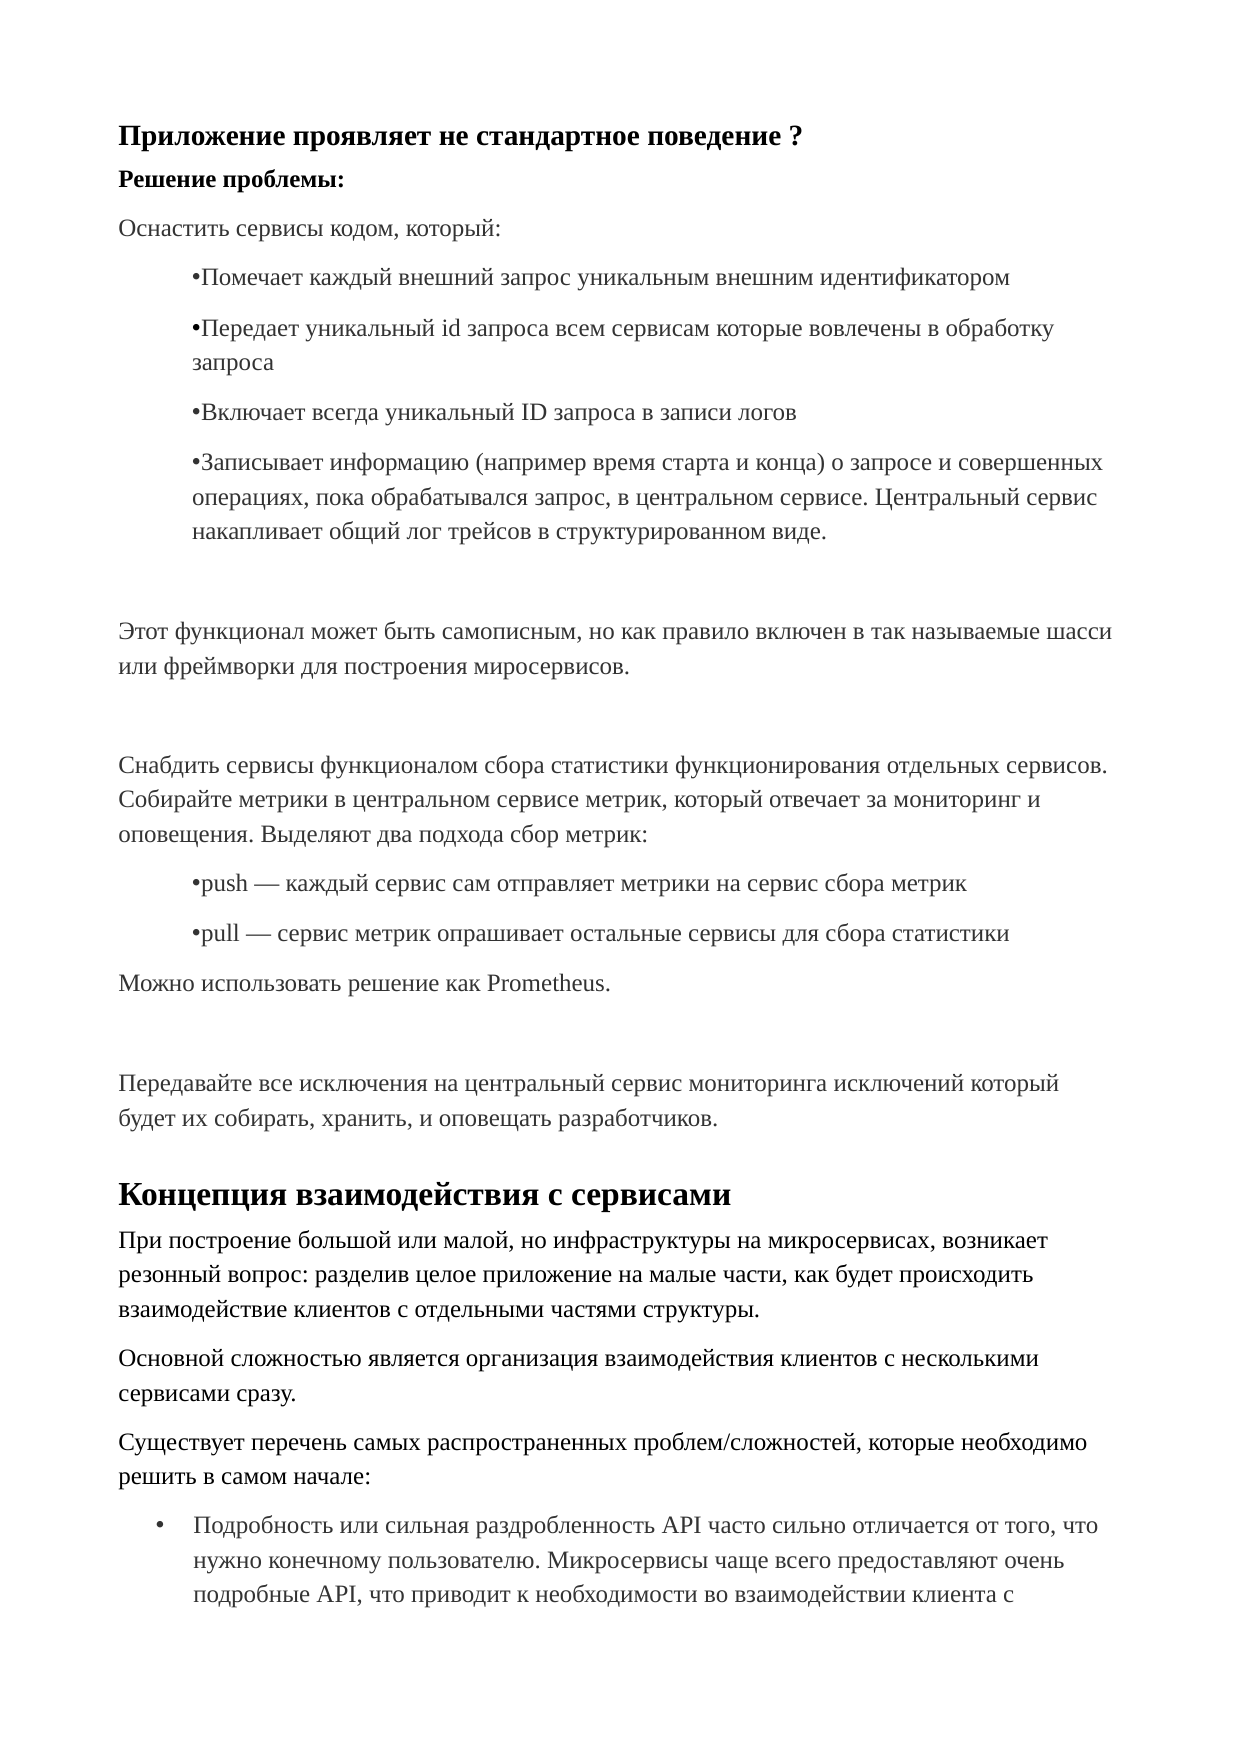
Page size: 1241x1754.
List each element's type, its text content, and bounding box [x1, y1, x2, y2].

list pull — сервис метрик опрашивает остальные сервисы для сбора статистики [118, 918, 1122, 947]
text Этот функционал может быть самописным, но как правило включен в так называемые шасси или фреймворки для построения миросервисов. [118, 616, 1122, 680]
text Передавайте все исключения на центральный сервис мониторинга исключений который будет их собирать, хранить, и оповещать разработчиков. [118, 1068, 1122, 1132]
subtitle Концепция взаимодействия с сервисами [118, 1174, 1122, 1213]
text Решение проблемы: [118, 164, 1122, 193]
list Передает уникальный id запроса всем сервисам которые вовлечены в обработку запроса [118, 313, 1122, 376]
list push — каждый сервис сам отправляет метрики на сервис сбора метрик [118, 868, 1122, 897]
text Существует перечень самых распространенных проблем/сложностей, которые необходимо решить в самом начале: [118, 1427, 1122, 1490]
list Подробность или сильная раздробленность API часто сильно отличается от того, что нужно конечному пользователю. Микросервисы чаще всего предоставляют очень подробные API, что приводит к необходимости во взаимодействии клиента с [156, 1510, 1122, 1608]
subtitle Приложение проявляет не стандартное поведение ? [118, 118, 1122, 152]
list Записывает информацию (например время старта и конца) о запросе и совершенных операциях, пока обрабатывался запрос, в центральном сервисе. Центральный сервис накапливает общий лог трейсов в структурированном виде. [118, 447, 1122, 545]
list Помечает каждый внешний запрос уникальным внешним идентификатором [118, 262, 1122, 291]
text Основной сложностью является организация взаимодействия клиентов с несколькими сервисами сразу. [118, 1343, 1122, 1406]
list Включает всегда уникальный ID запроса в записи логов [118, 397, 1122, 426]
text Можно использовать решение как Prometheus. [118, 968, 1122, 997]
text При построение большой или малой, но инфраструктуры на микросервисах, возникает резонный вопрос: разделив целое приложение на малые части, как будет происходить взаимодействие клиентов с отдельными частями структуры. [118, 1225, 1122, 1323]
text Оснастить сервисы кодом, который: [118, 213, 1122, 242]
text Снабдить сервисы функционалом сбора статистики функционирования отдельных сервисов. Собирайте метрики в центральном сервисе метрик, который отвечает за мониторинг и оповещения. Выделяют два подхода сбор метрик: [118, 750, 1122, 848]
